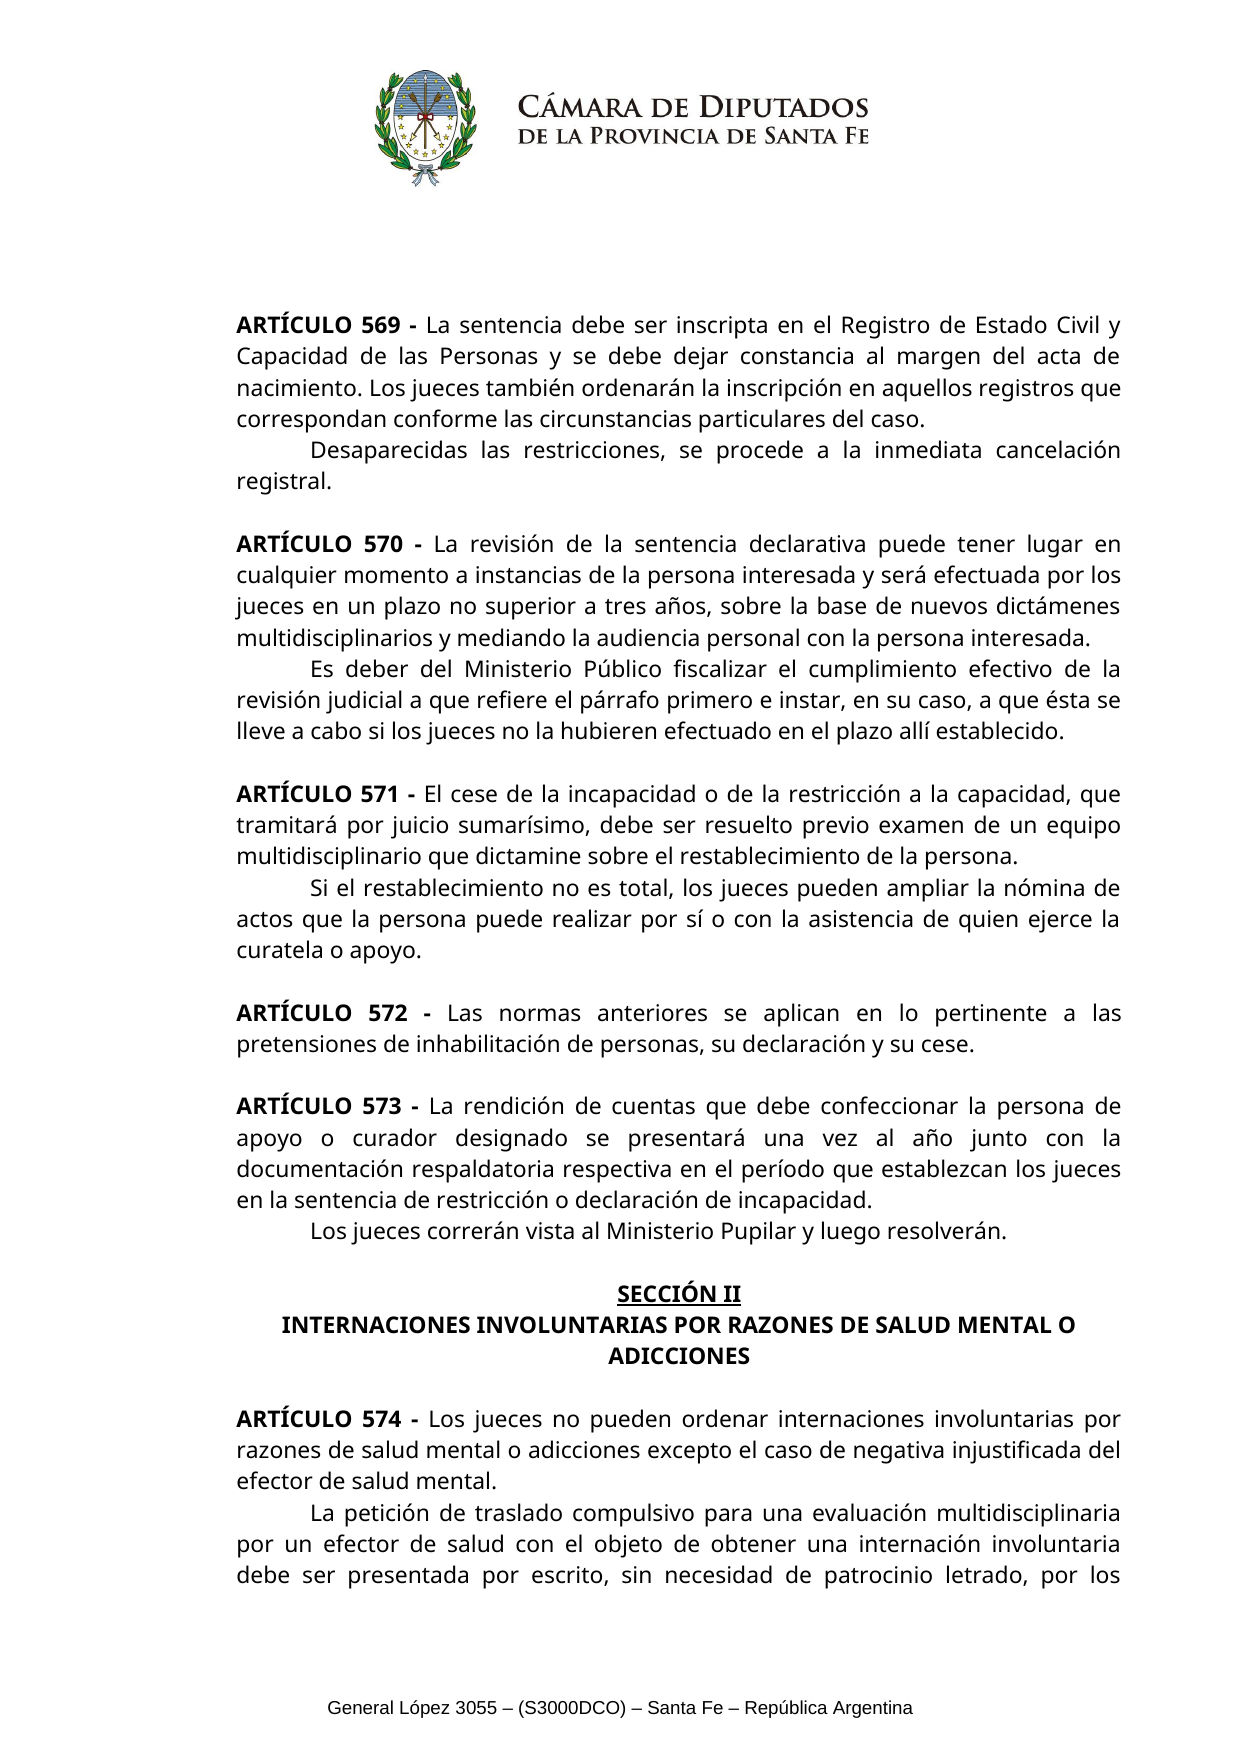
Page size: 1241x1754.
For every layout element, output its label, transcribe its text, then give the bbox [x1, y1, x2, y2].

text ARTÍCULO 572 - Las normas anteriores se aplican en lo pertinente a las pretensiones de inhabilitación de personas, su declaración y su cese. [236, 996, 1122, 1059]
text Desaparecidas las restricciones, se procede a la inmediata cancelación registral. [236, 434, 1122, 496]
text SECCIÓN II [236, 1278, 1122, 1309]
picture [374, 70, 869, 191]
text Si el restablecimiento no es total, los jueces pueden ampliar la nómina de actos que la persona puede realizar por sí o con la asistencia de quien ejerce la curatela o apoyo. [236, 871, 1122, 965]
text ARTÍCULO 570 - La revisión de la sentencia declarativa puede tener lugar en cualquier momento a instancias de la persona interesada y será efectuada por los jueces en un plazo no superior a tres años, sobre la base de nuevos dictámenes multidisciplinarios y mediando la audiencia personal con la persona interesada. [236, 528, 1122, 653]
text ARTÍCULO 574 - Los jueces no pueden ordenar internaciones involuntarias por razones de salud mental o adicciones excepto el caso de negativa injustificada del efector de salud mental. [236, 1403, 1122, 1496]
text La petición de traslado compulsivo para una evaluación multidisciplinaria por un efector de salud con el objeto de obtener una internación involuntaria debe ser presentada por escrito, sin necesidad de patrocinio letrado, por los [236, 1496, 1122, 1590]
text Los jueces correrán vista al Ministerio Pupilar y luego resolverán. [236, 1215, 1122, 1246]
text ARTÍCULO 573 - La rendición de cuentas que debe confeccionar la persona de apoyo o curador designado se presentará una vez al año junto con la documentación respaldatoria respectiva en el período que establezcan los jueces en la sentencia de restricción o declaración de incapacidad. [236, 1090, 1122, 1215]
text Es deber del Ministerio Público fiscalizar el cumplimiento efectivo de la revisión judicial a que refiere el párrafo primero e instar, en su caso, a que ésta se lleve a cabo si los jueces no la hubieren efectuado en el plazo allí establecido. [236, 653, 1122, 746]
text ARTÍCULO 569 - La sentencia debe ser inscripta en el Registro de Estado Civil y Capacidad de las Personas y se debe dejar constancia al margen del acta de nacimiento. Los jueces también ordenarán la inscripción en aquellos registros que correspondan conforme las circunstancias particulares del caso. [236, 309, 1122, 434]
text INTERNACIONES INVOLUNTARIAS POR RAZONES DE SALUD MENTAL O ADICCIONES [236, 1309, 1122, 1371]
text ARTÍCULO 571 - El cese de la incapacidad o de la restricción a la capacidad, que tramitará por juicio sumarísimo, debe ser resuelto previo examen de un equipo multidisciplinario que dictamine sobre el restablecimiento de la persona. [236, 778, 1122, 871]
